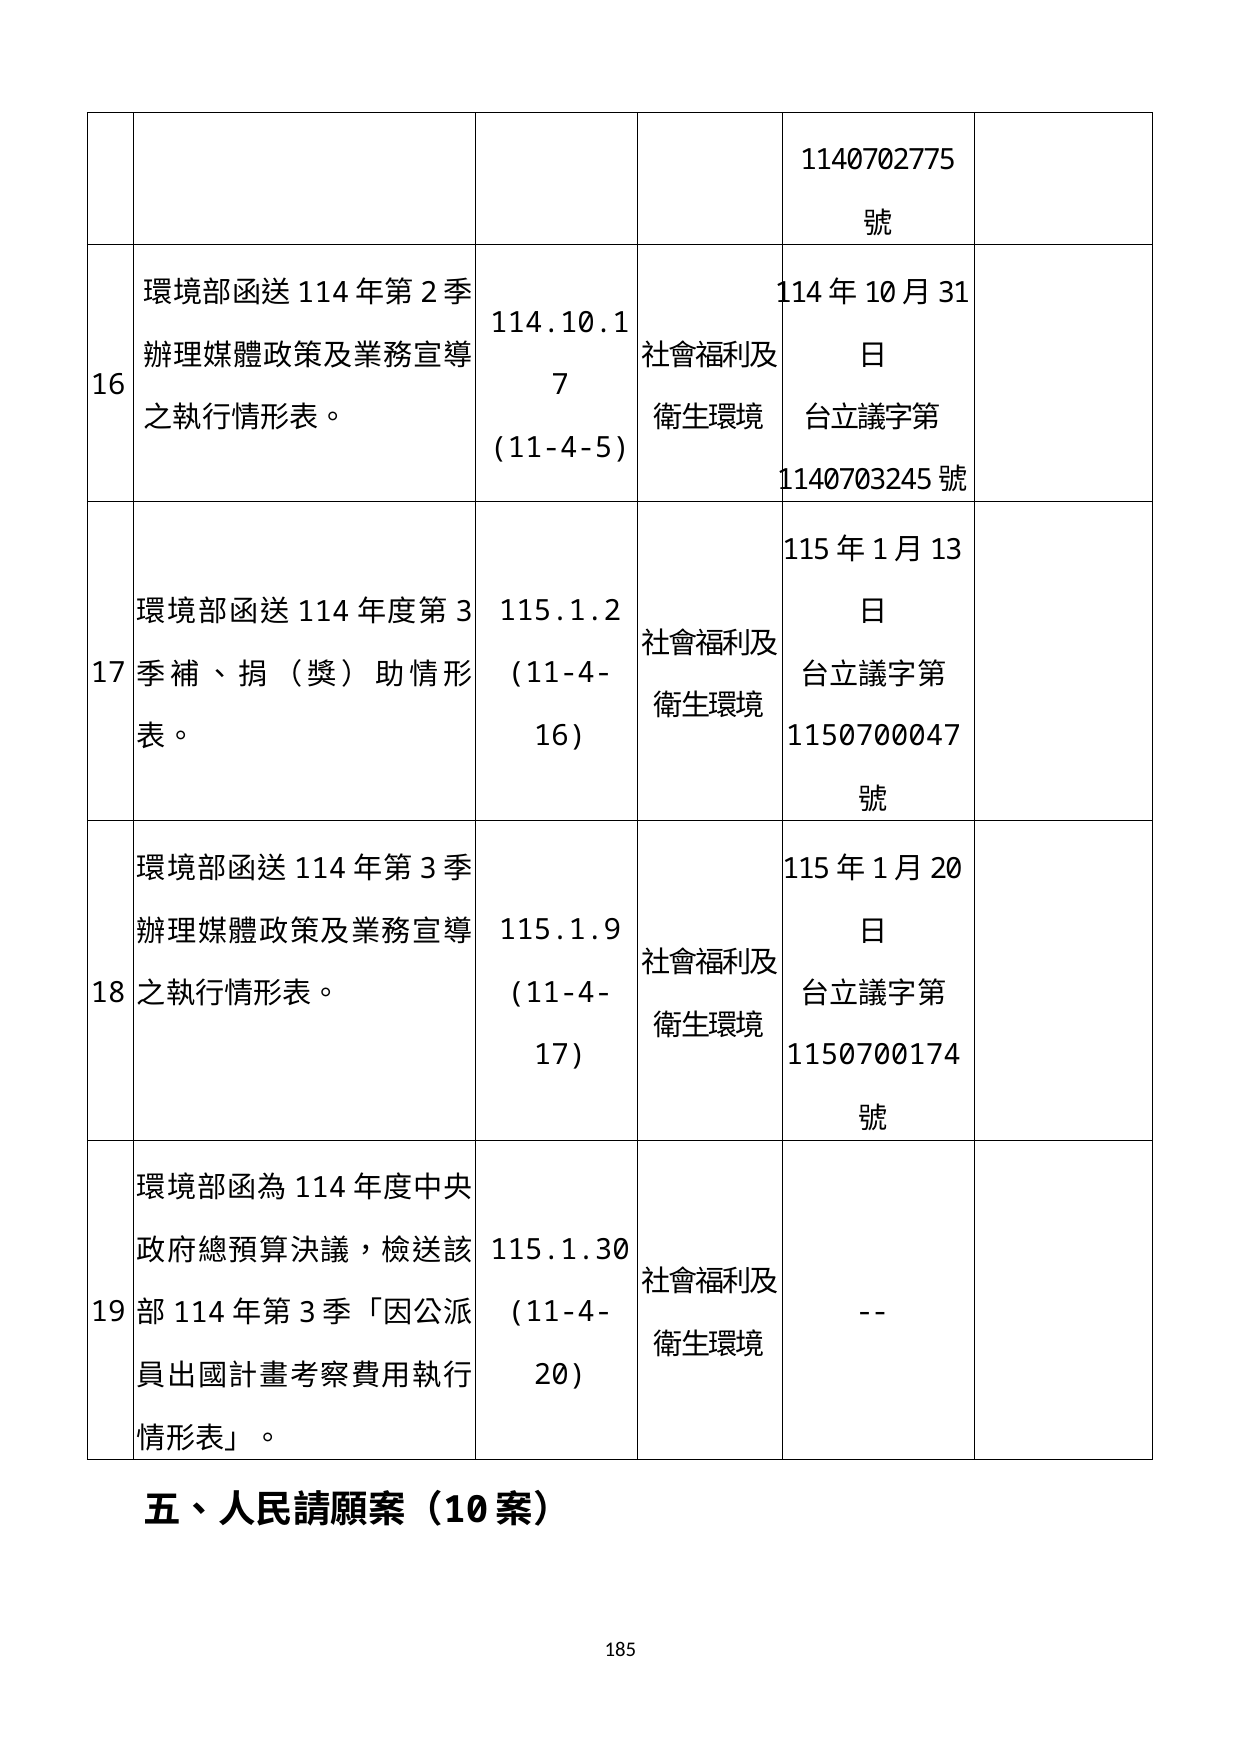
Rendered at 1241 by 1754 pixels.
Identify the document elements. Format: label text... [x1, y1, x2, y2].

table_cell [88, 502, 133, 820]
table_cell 環境部函為114年度中央政府總預算決議，檢送該部114年第3季「因公派員出國計畫考察費用執行情形表」。 [134, 1141, 475, 1459]
table_cell 社會福利及衛生環境 [638, 1141, 782, 1459]
table_cell 115.1.2 (11-4-16) [476, 502, 637, 820]
table_cell 社會福利及衛生環境 [638, 821, 782, 1140]
table_cell 115.1.30 (11-4-20) [476, 1141, 637, 1459]
table_cell 社會福利及衛生環境 [638, 245, 782, 501]
table_cell [975, 502, 1152, 820]
table_cell 114年10月31日 台立議字第1140703245號 [783, 245, 974, 501]
table_cell 環境部函送114年第2季辦理媒體政策及業務宣導之執行情形表。 [134, 245, 475, 501]
table_cell 115年1月13日 台立議字第1150700047號 [783, 502, 974, 820]
table_cell 環境部函送114年度第3季補、捐（獎）助情形表。 [134, 502, 475, 820]
table_cell [88, 821, 133, 1140]
table_cell 115.1.9 (11-4-17) [476, 821, 637, 1140]
table_cell 社會福利及衛生環境 [638, 502, 782, 820]
table_cell 115年1月20日 台立議字第1150700174號 [783, 821, 974, 1140]
table_cell 環境部函送114年第3季辦理媒體政策及業務宣導之執行情形表。 [134, 821, 475, 1140]
table_cell -- [783, 1141, 974, 1459]
table_cell 114.10.17 (11-4-5) [476, 245, 637, 501]
table_cell [88, 245, 133, 501]
table_cell [975, 245, 1152, 501]
table_cell [134, 113, 475, 244]
table_cell [88, 1141, 133, 1459]
table_cell [88, 113, 133, 244]
table_cell [476, 113, 637, 244]
table_cell [975, 113, 1152, 244]
table_cell 1140702775號 [783, 113, 974, 244]
table_cell [638, 113, 782, 244]
table_cell [975, 821, 1152, 1140]
table_cell [975, 1141, 1152, 1459]
subtitle 五、人民請願案（10案） [143, 1479, 1122, 1533]
